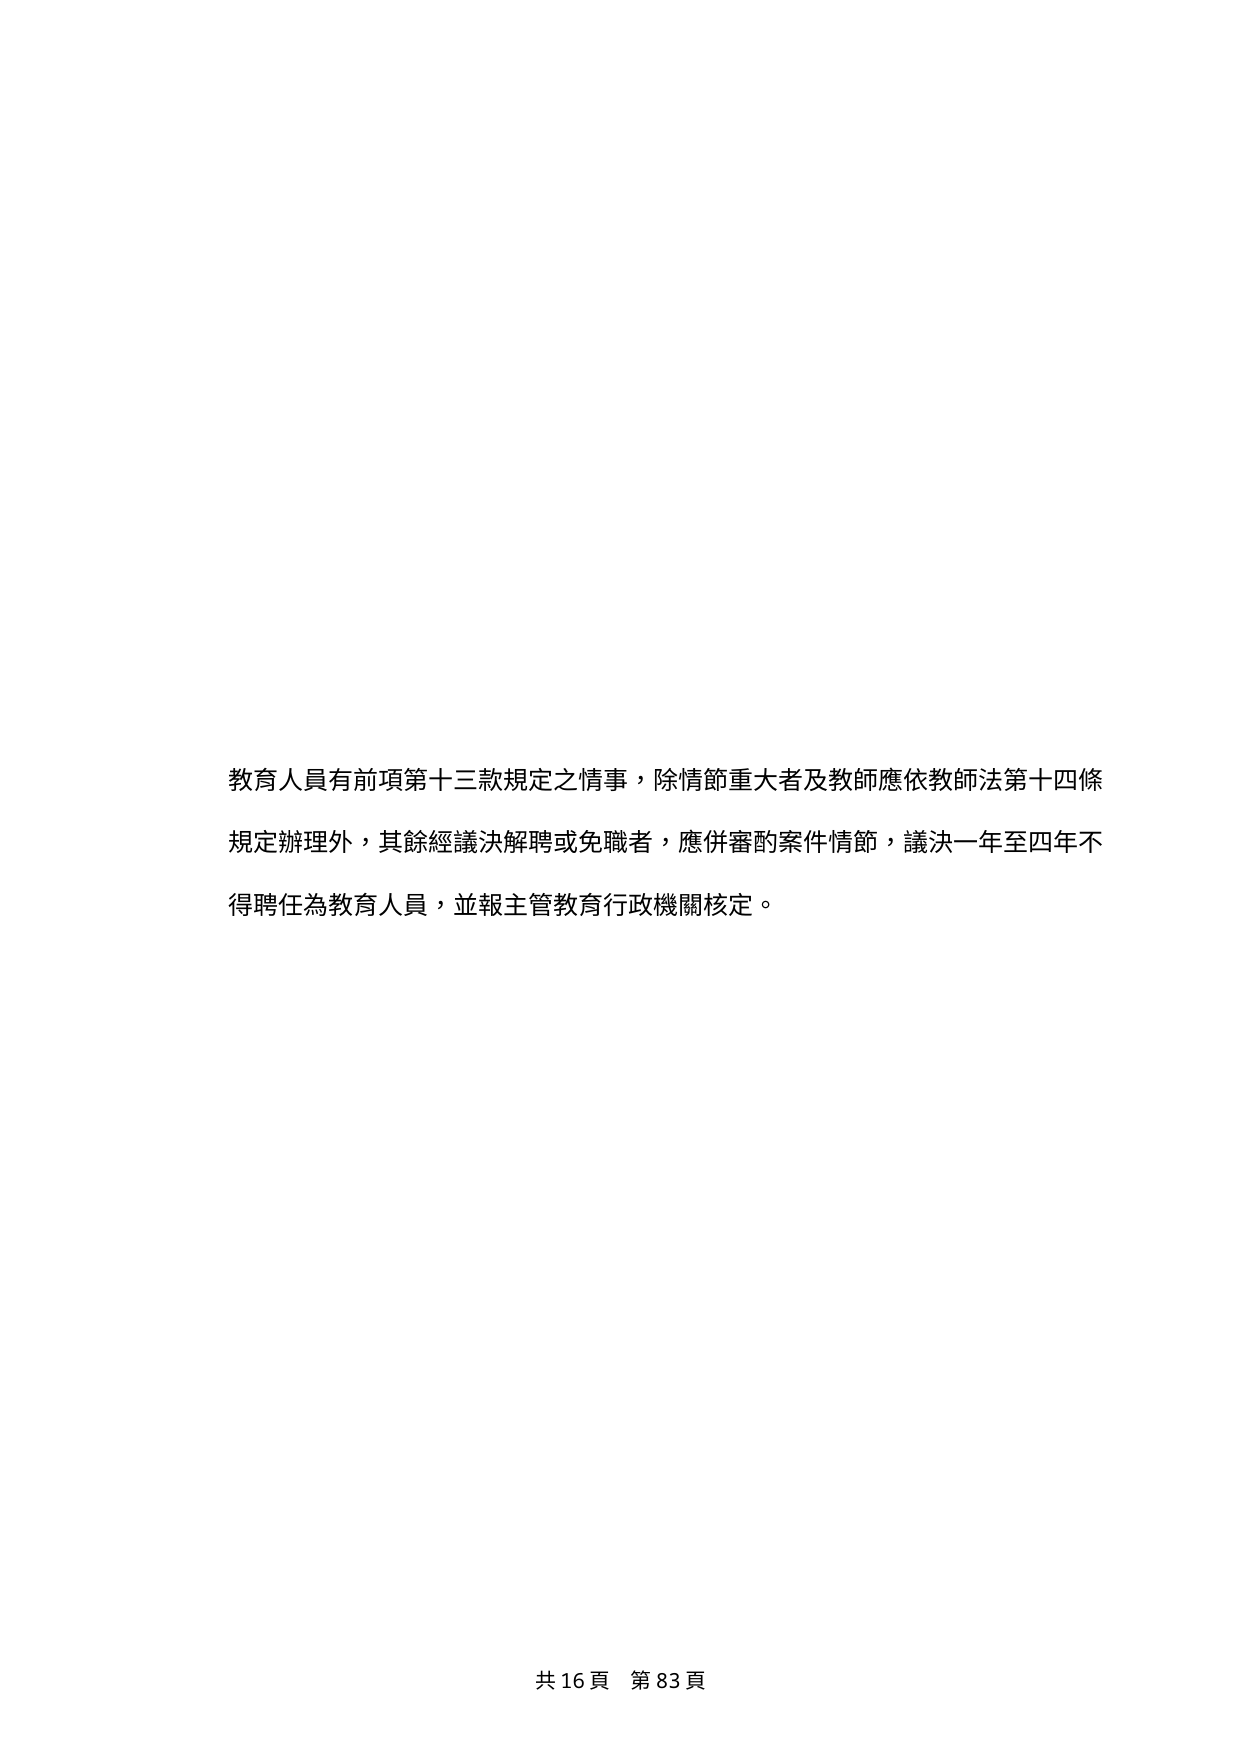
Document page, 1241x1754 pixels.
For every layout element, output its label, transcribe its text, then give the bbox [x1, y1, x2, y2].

text 教育人員有前項第十三款規定之情事，除情節重大者及教師應依教師法第十四條規定辦理外，其餘經議決解聘或免職者，應併審酌案件情節，議決一年至四年不得聘任為教育人員，並報主管教育行政機關核定。 [229, 737, 1122, 924]
